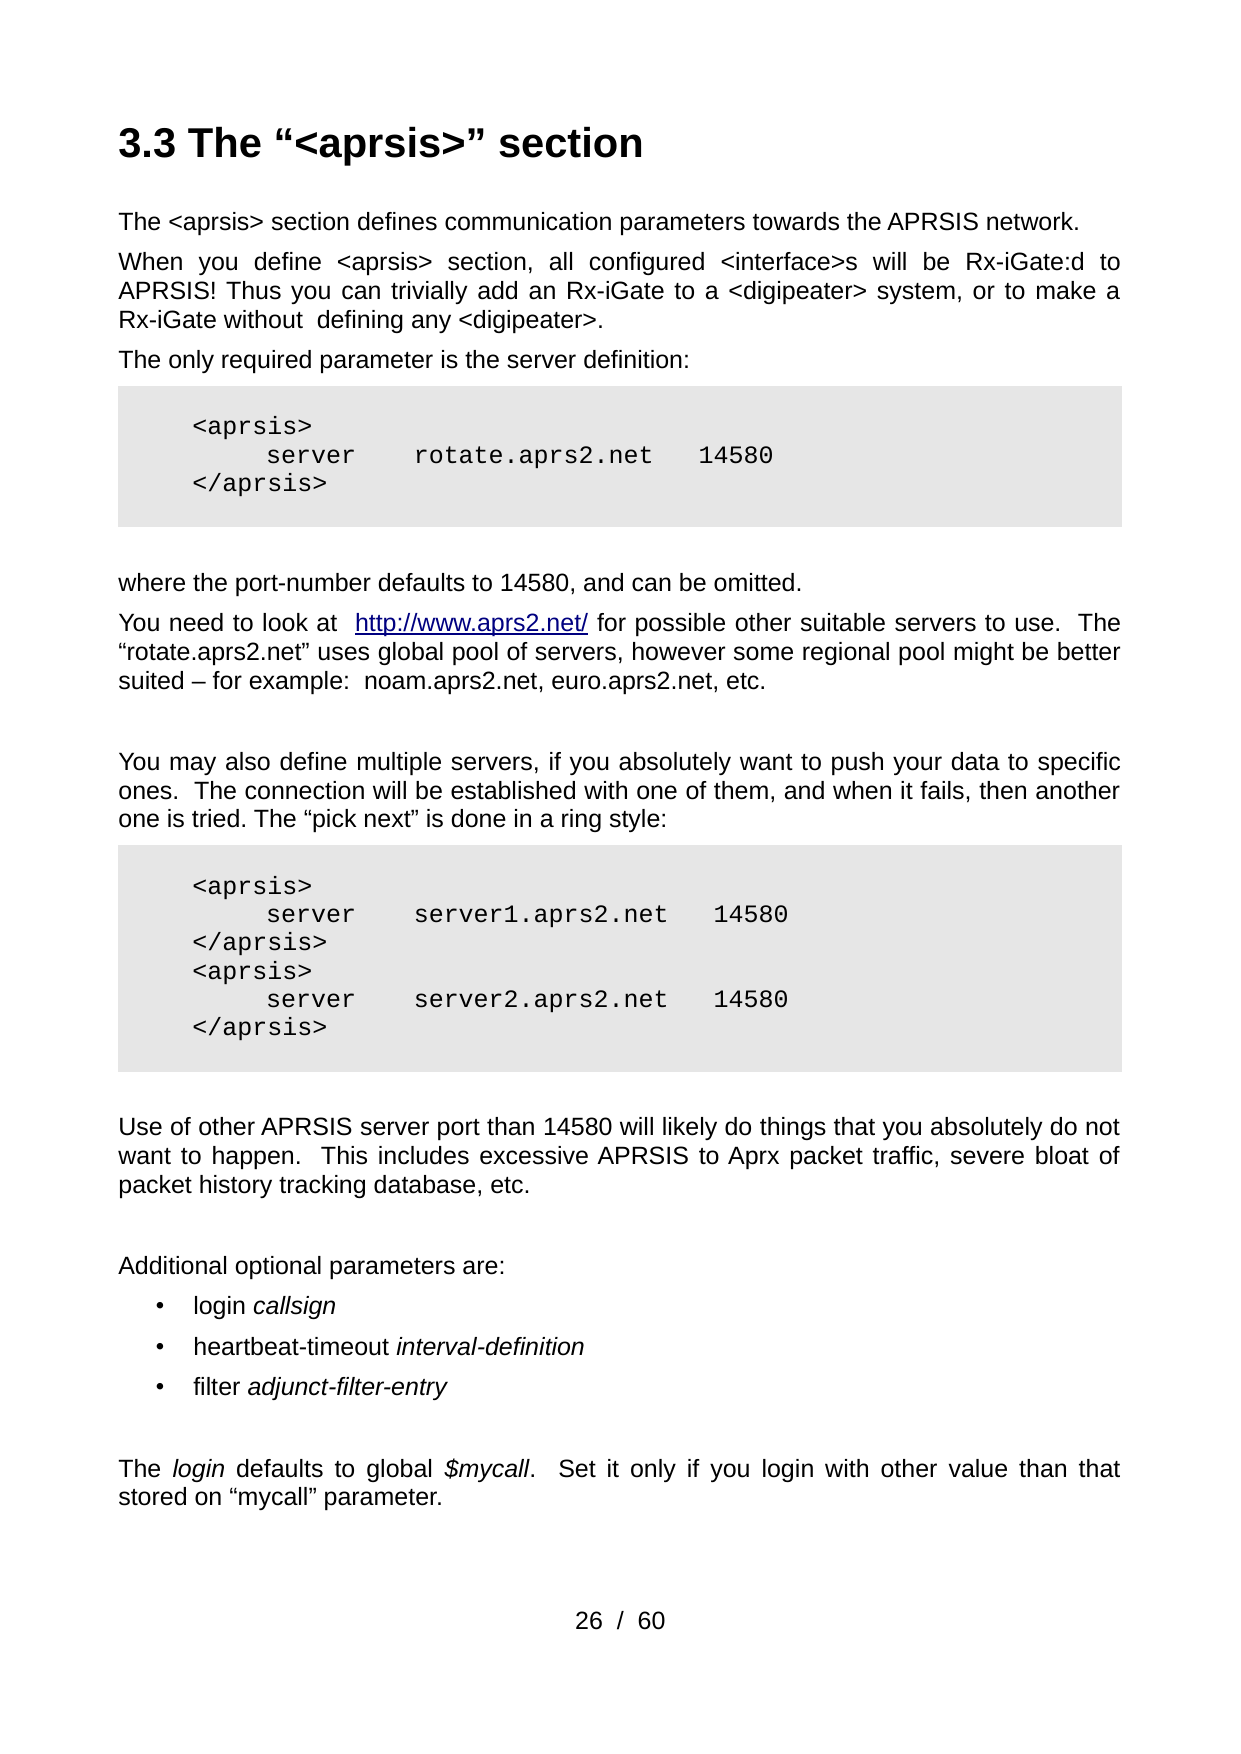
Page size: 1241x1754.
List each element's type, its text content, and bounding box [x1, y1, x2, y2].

text Additional optional parameters are: [118, 1251, 1122, 1279]
text <aprsis> [118, 873, 1122, 902]
text The <aprsis> section defines communication parameters towards the APRSIS network. [118, 207, 1122, 235]
list filter adjunct-filter-entry [156, 1372, 1122, 1401]
list login callsign [156, 1291, 1122, 1320]
text <aprsis> [118, 414, 1122, 442]
text <aprsis> [118, 958, 1122, 987]
text </aprsis> [118, 930, 1122, 958]
text where the port-number defaults to 14580, and can be omitted. [118, 568, 1122, 597]
text server server2.aprs2.net 14580 [118, 987, 1122, 1015]
list heartbeat-timeout interval-definition [156, 1332, 1122, 1361]
text When you define <aprsis> section, all configured <interface>s will be Rx-iGate:d to APRSIS! Thus you can trivially add an Rx-iGate to a <digipeater> system, or to make a Rx-iGate without defining any <digipeater>. [118, 247, 1122, 333]
text Use of other APRSIS server port than 14580 will likely do things that you absolutely do not want to happen. This includes excessive APRSIS to Aprx packet traffic, severe bloat of packet history tracking database, etc. [118, 1112, 1122, 1198]
text You need to look at http://www.aprs2.net/ for possible other suitable servers to use. The “rotate.aprs2.net” uses global pool of servers, however some regional pool might be better suited – for example: noam.aprs2.net, euro.aprs2.net, etc. [118, 608, 1122, 694]
text server rotate.aprs2.net 14580 [118, 442, 1122, 471]
text The login defaults to global $mycall. Set it only if you login with other value than that stored on “mycall” parameter. [118, 1453, 1122, 1511]
text You may also define multiple servers, if you absolutely want to push your data to specific ones. The connection will be established with one of them, and when it fails, then another one is tried. The “pick next” is done in a ring style: [118, 747, 1122, 833]
text </aprsis> [118, 1015, 1122, 1043]
subtitle The “<aprsis>” section [118, 118, 1122, 166]
text The only required parameter is the server definition: [118, 345, 1122, 374]
text </aprsis> [118, 471, 1122, 499]
text server server1.aprs2.net 14580 [118, 902, 1122, 930]
